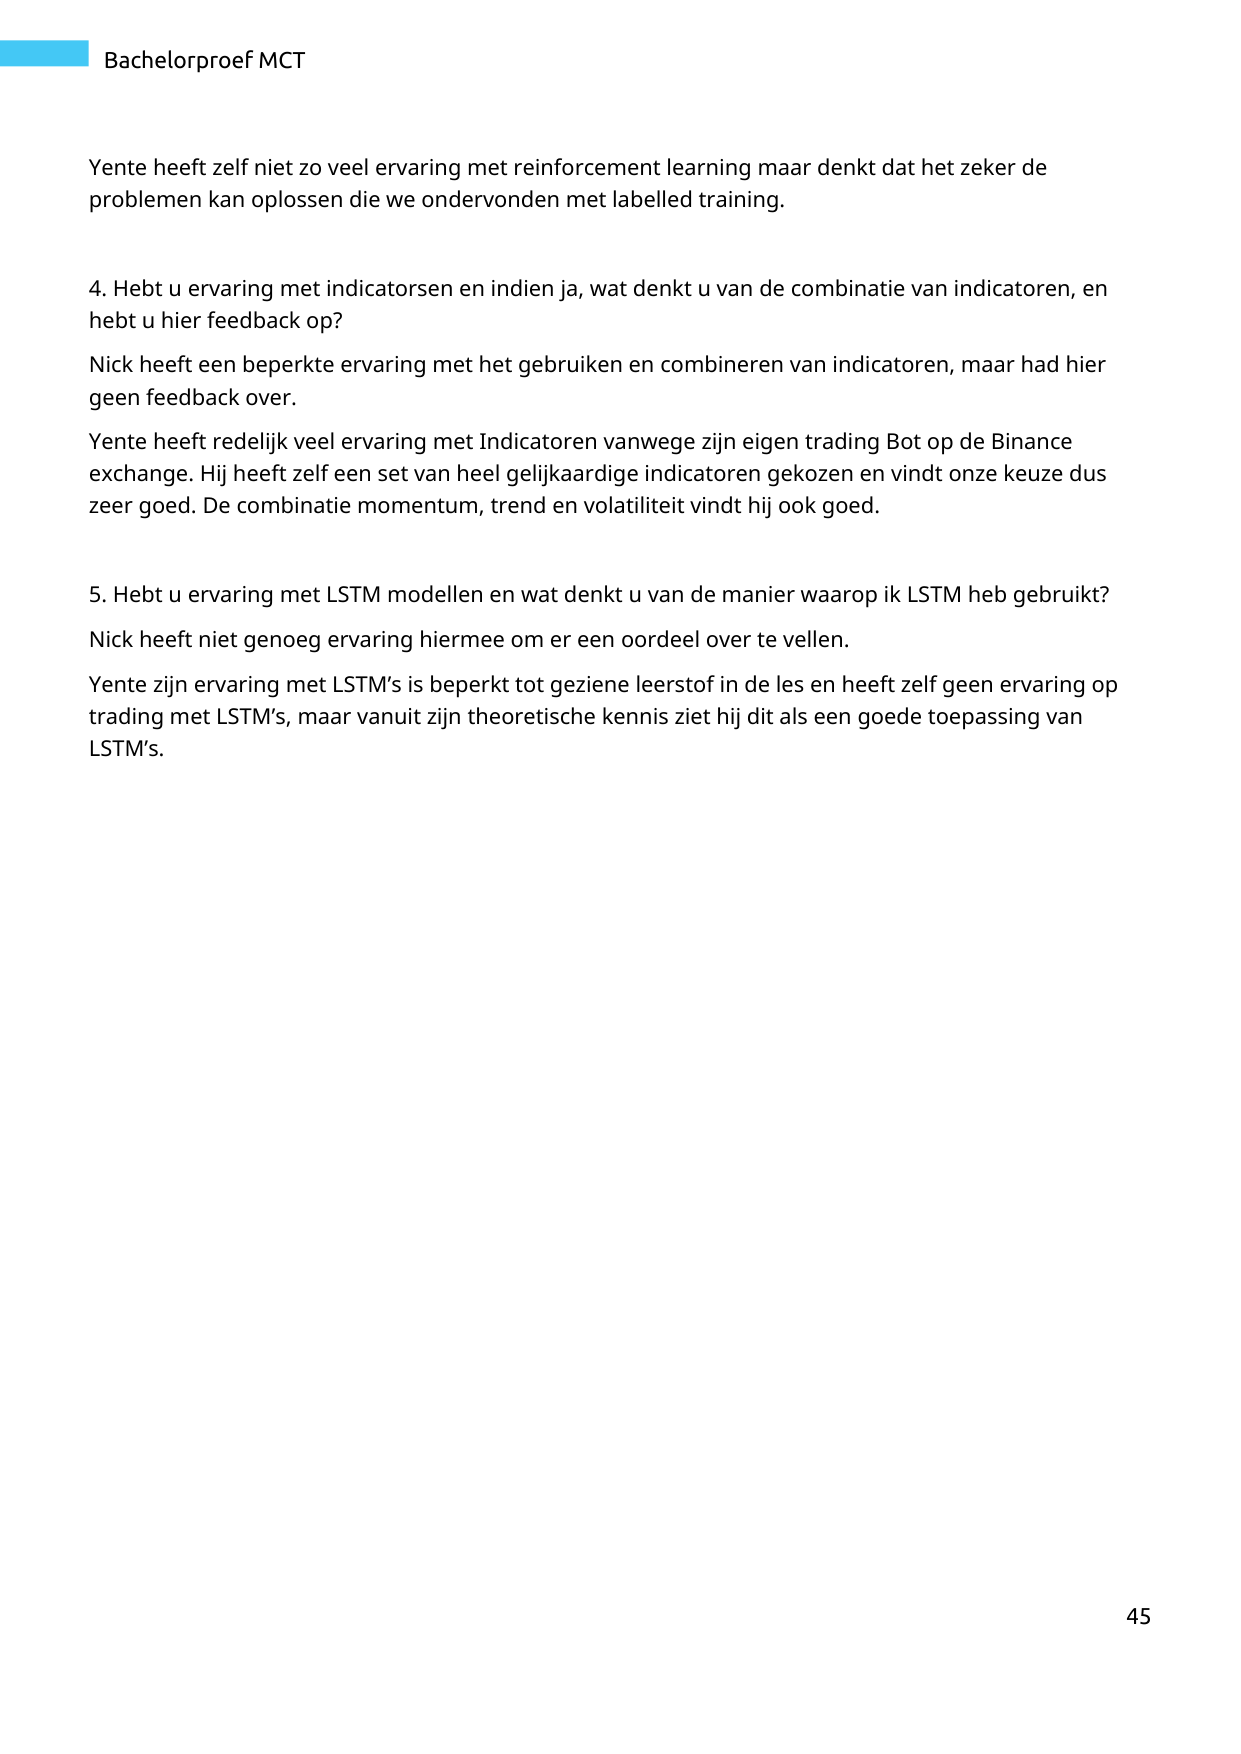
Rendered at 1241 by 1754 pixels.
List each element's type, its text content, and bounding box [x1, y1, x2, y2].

text 4. Hebt u ervaring met indicatorsen en indien ja, wat denkt u van de combinatie van indicatoren, en hebt u hier feedback op? [89, 273, 1152, 335]
text 5. Hebt u ervaring met LSTM modellen en wat denkt u van de manier waarop ik LSTM heb gebruikt? [89, 579, 1152, 609]
text Yente heeft zelf niet zo veel ervaring met reinforcement learning maar denkt dat het zeker de problemen kan oplossen die we ondervonden met labelled training. [89, 152, 1152, 213]
text Nick heeft een beperkte ervaring met het gebruiken en combineren van indicatoren, maar had hier geen feedback over. [89, 349, 1152, 411]
text Yente zijn ervaring met LSTM’s is beperkt tot geziene leerstof in de les en heeft zelf geen ervaring op trading met LSTM’s, maar vanuit zijn theoretische kennis ziet hij dit als een goede toepassing van LSTM’s. [89, 669, 1152, 763]
text Yente heeft redelijk veel ervaring met Indicatoren vanwege zijn eigen trading Bot op de Binance exchange. Hij heeft zelf een set van heel gelijkaardige indicatoren gekozen en vindt onze keuze dus zeer goed. De combinatie momentum, trend en volatiliteit vindt hij ook goed. [89, 426, 1152, 520]
text Nick heeft niet genoeg ervaring hiermee om er een oordeel over te vellen. [89, 624, 1152, 654]
